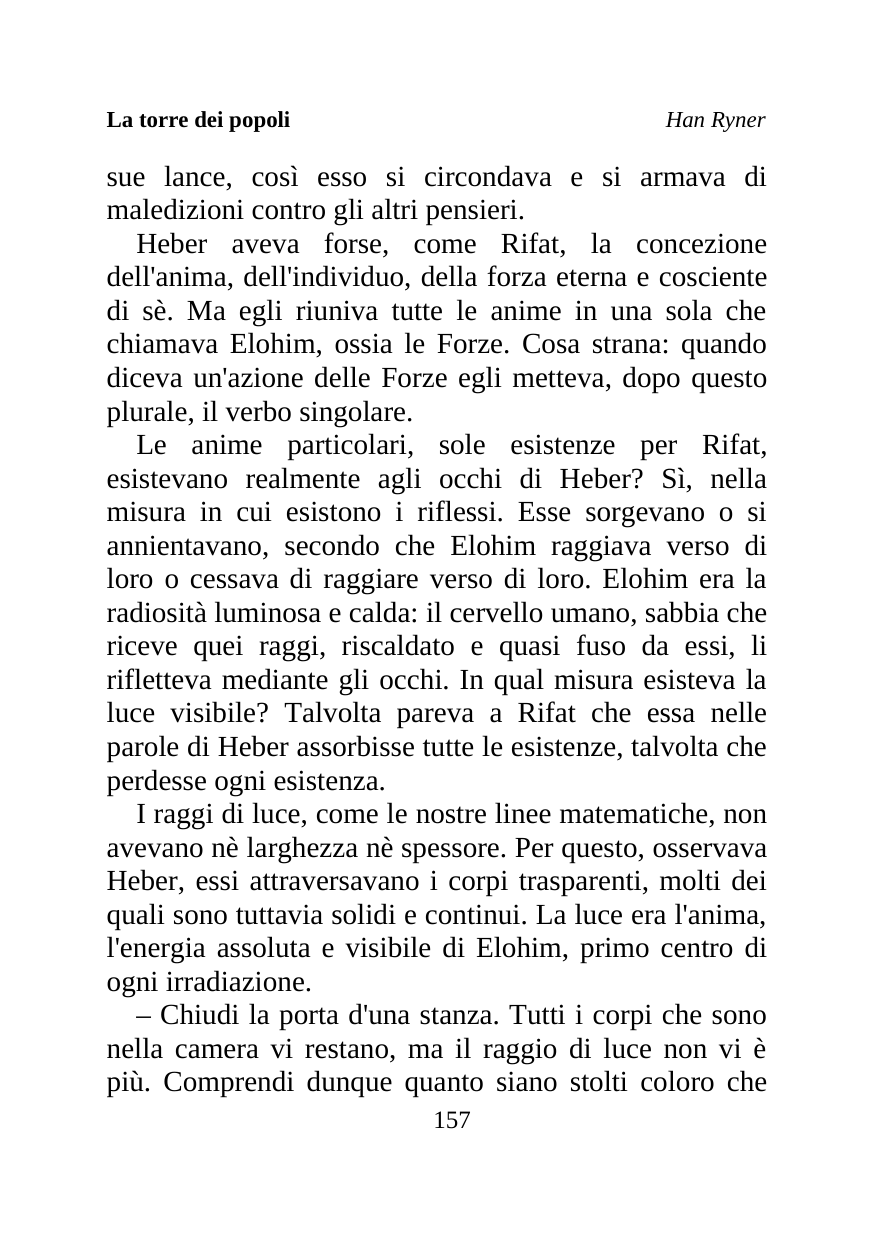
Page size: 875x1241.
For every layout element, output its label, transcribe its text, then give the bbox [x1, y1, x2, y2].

text Heber aveva forse, come Rifat, la concezione dell'anima, dell'individuo, della forza eterna e cosciente di sè. Ma egli riuniva tutte le anime in una sola che chiamava Elohim, ossia le Forze. Cosa strana: quando diceva un'azione delle Forze egli metteva, dopo questo plurale, il verbo singolare. [106, 226, 768, 427]
text I raggi di luce, come le nostre linee matematiche, non avevano nè larghezza nè spessore. Per questo, osservava Heber, essi attraversavano i corpi trasparenti, molti dei quali sono tuttavia solidi e continui. La luce era l'anima, l'energia assoluta e visibile di Elohim, primo centro di ogni irradiazione. [106, 796, 768, 997]
text sue lance, così esso si circondava e si armava di maledizioni contro gli altri pensieri. [106, 159, 768, 226]
text Le anime particolari, sole esistenze per Rifat, esistevano realmente agli occhi di Heber? Sì, nella misura in cui esistono i riflessi. Esse sorgevano o si annientavano, secondo che Elohim raggiava verso di loro o cessava di raggiare verso di loro. Elohim era la radiosità luminosa e calda: il cervello umano, sabbia che riceve quei raggi, riscaldato e quasi fuso da essi, li rifletteva mediante gli occhi. In qual misura esisteva la luce visibile? Talvolta pareva a Rifat che essa nelle parole di Heber assorbisse tutte le esistenze, talvolta che perdesse ogni esistenza. [106, 427, 768, 796]
text – Chiudi la porta d'una stanza. Tutti i corpi che sono nella camera vi restano, ma il raggio di luce non vi è più. Comprendi dunque quanto siano stolti coloro che [106, 997, 768, 1098]
